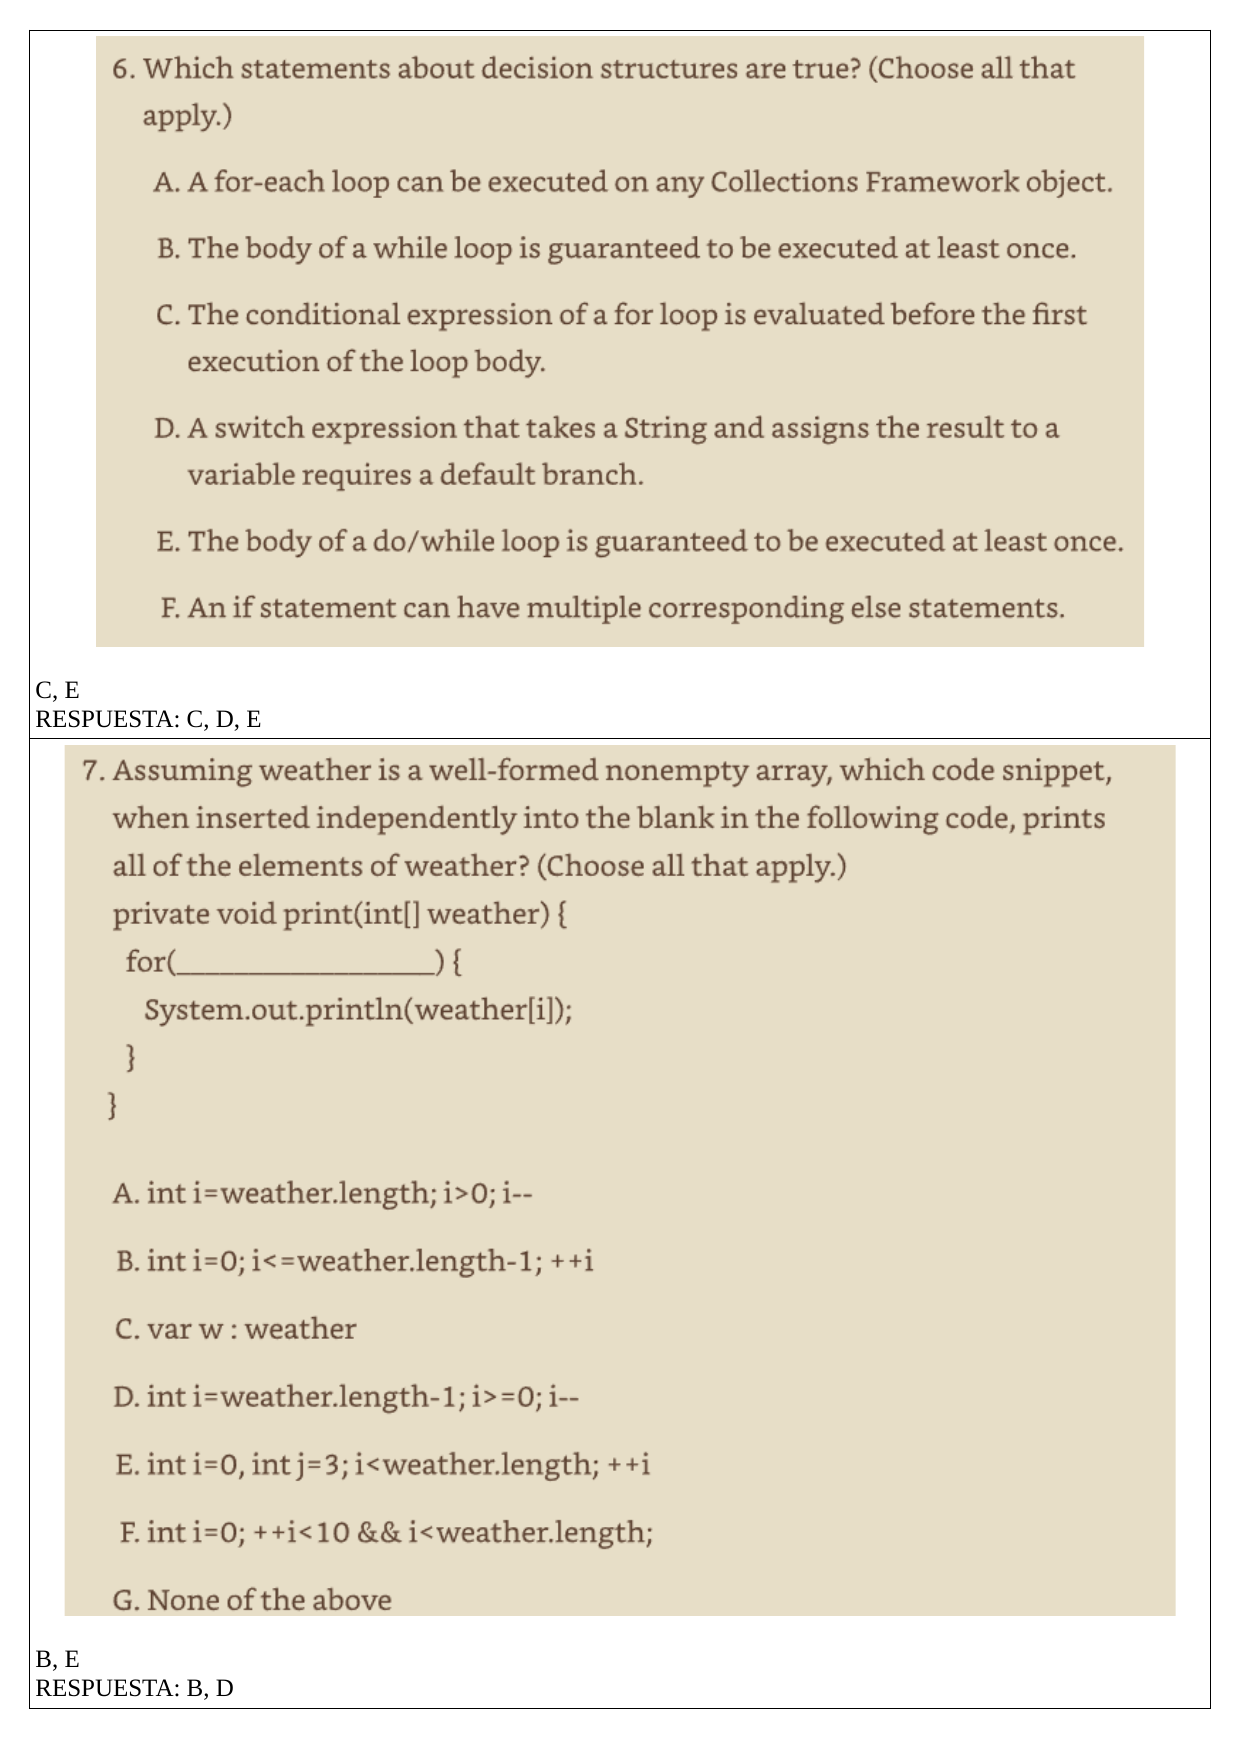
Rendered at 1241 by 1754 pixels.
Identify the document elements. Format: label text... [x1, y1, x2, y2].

table_cell C, E RESPUESTA: C, D, E [30, 31, 1210, 738]
picture [96, 36, 1145, 647]
picture [64, 745, 1176, 1616]
table_cell B, E RESPUESTA: B, D [30, 739, 1210, 1708]
